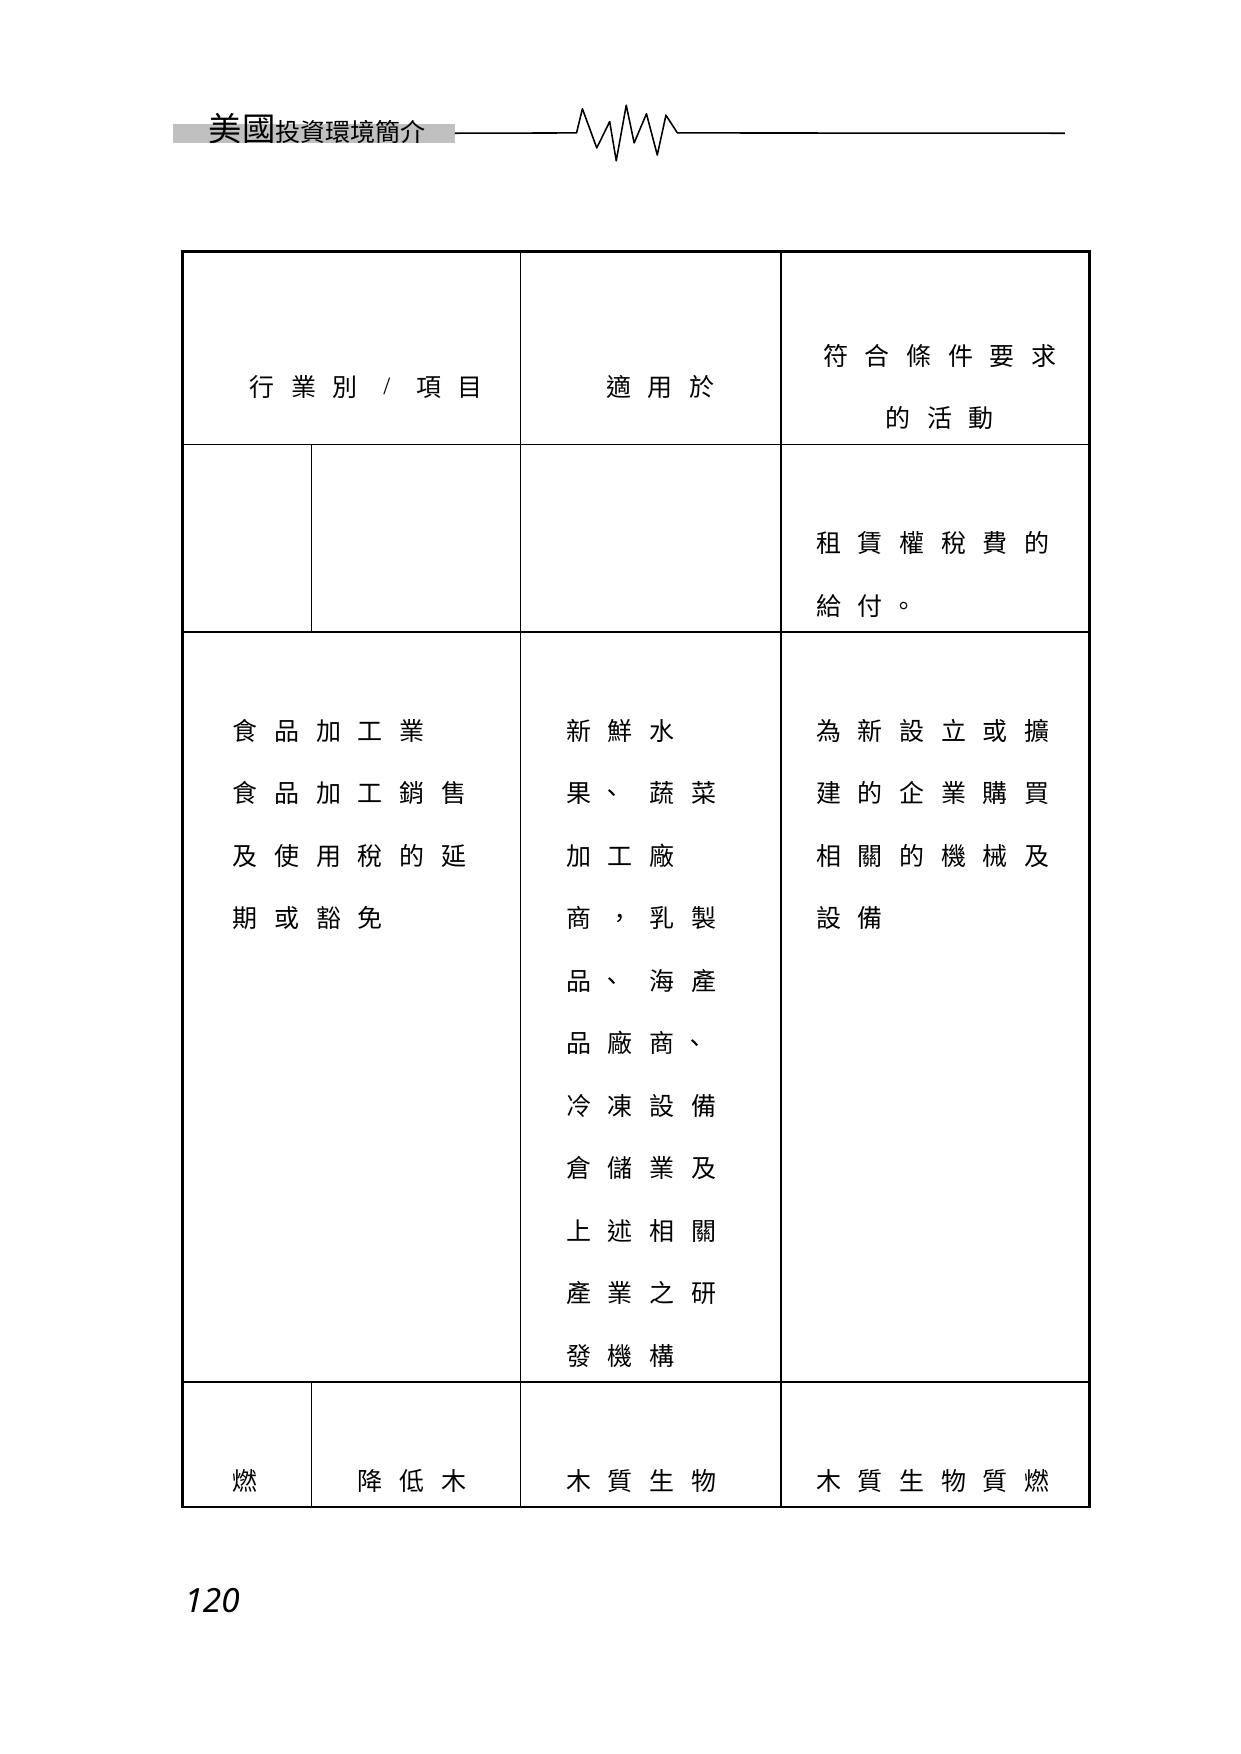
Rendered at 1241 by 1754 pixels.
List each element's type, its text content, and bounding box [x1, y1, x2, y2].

table_cell [521, 445, 780, 631]
table_cell 租賃權稅費的給付。 [782, 445, 1088, 631]
table_cell [312, 445, 520, 631]
table_header 行業別/項目 [184, 253, 520, 444]
table_cell 食品加工業 食品加工銷售及使用稅的延期或豁免 [184, 633, 520, 1381]
table_header 適用於 [521, 253, 780, 444]
table_cell 木質生物 [521, 1383, 780, 1506]
table_cell 新鮮水果、蔬菜加工廠商，乳製品、海產品廠商、冷凍設備倉儲業及上述相關產業之研發機構 [521, 633, 780, 1381]
table_cell 降低木 [312, 1383, 520, 1506]
table_cell 為新設立或擴建的企業購買相關的機械及設備 [782, 633, 1088, 1381]
table_header 符合條件要求的活動 [782, 253, 1088, 444]
table_cell 木質生物質燃 [782, 1383, 1088, 1506]
table_cell 燃 [184, 1383, 311, 1506]
table_cell [184, 445, 311, 631]
